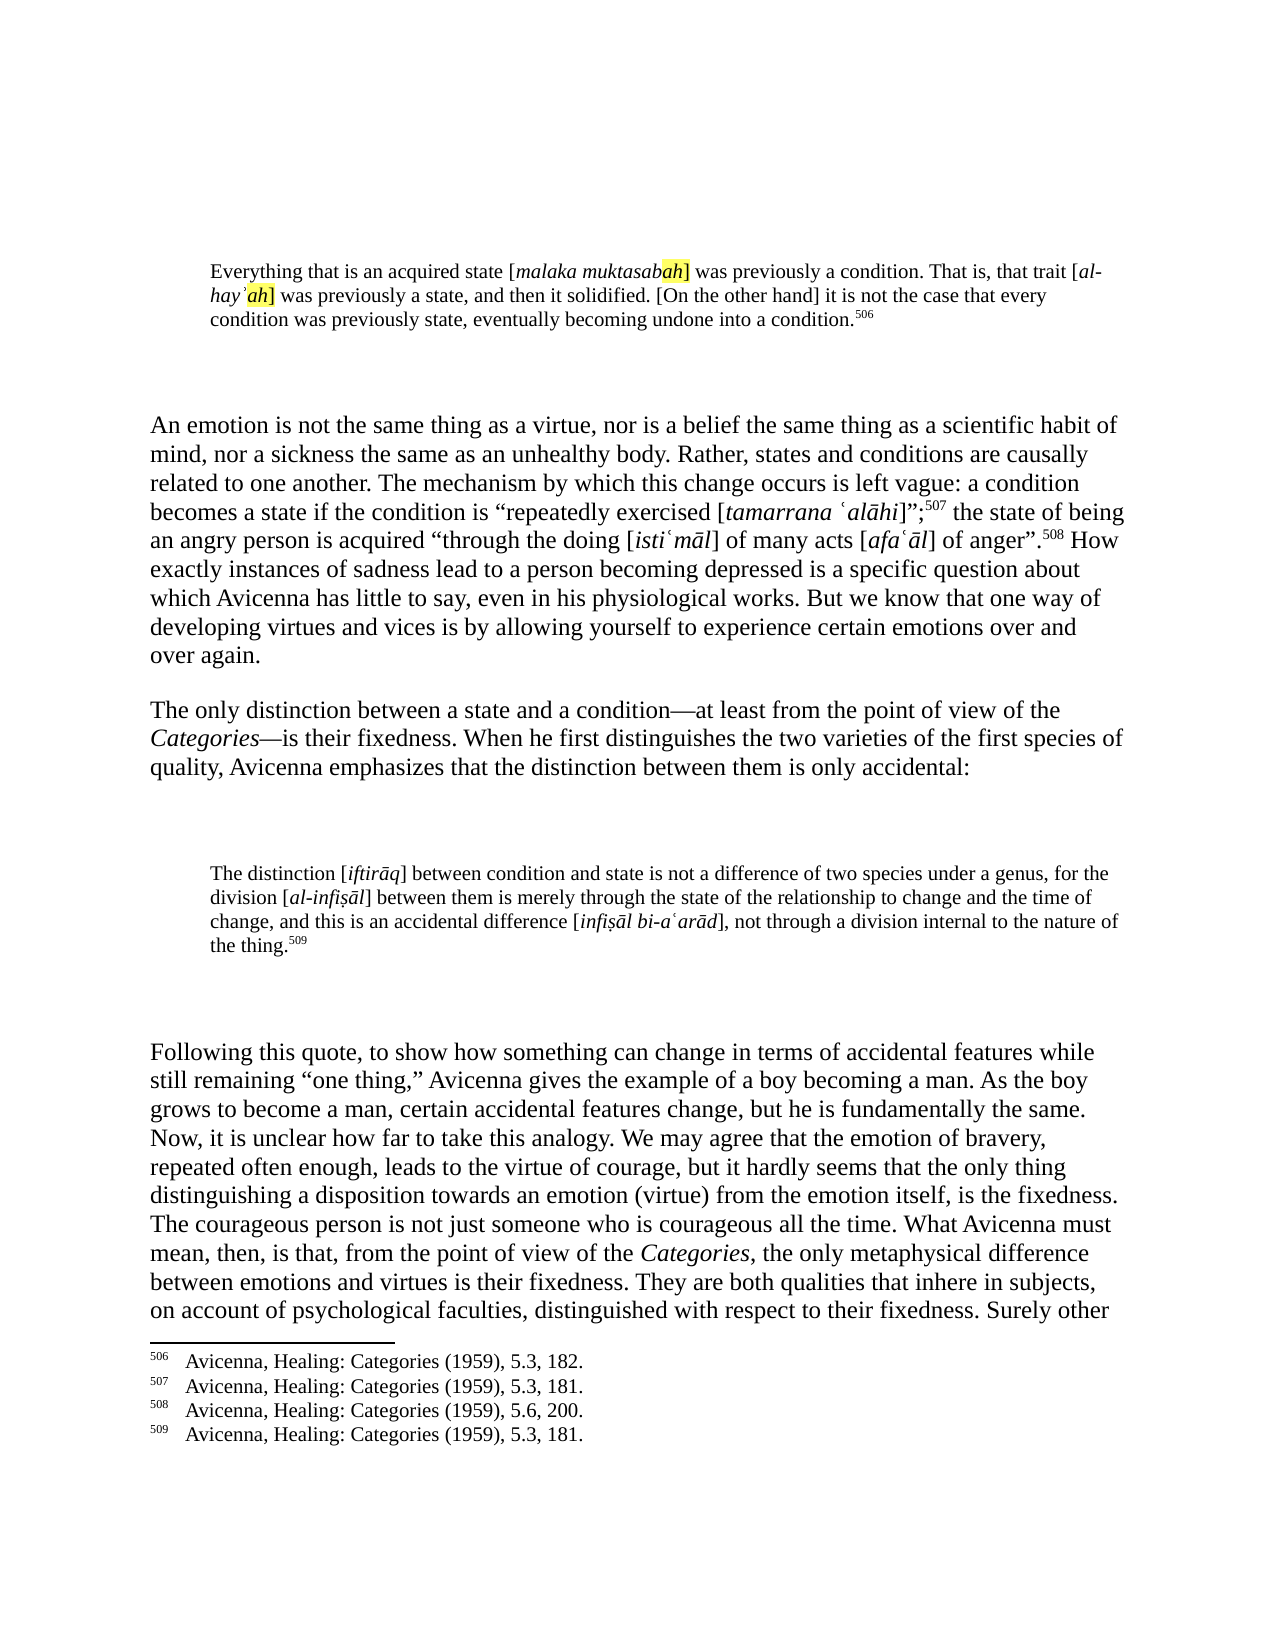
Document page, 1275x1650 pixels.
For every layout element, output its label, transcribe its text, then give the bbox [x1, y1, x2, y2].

text Following this quote, to show how something can change in terms of accidental features while still remaining “one thing,” Avicenna gives the example of a boy becoming a man. As the boy grows to become a man, certain accidental features change, but he is fundamentally the same. Now, it is unclear how far to take this analogy. We may agree that the emotion of bravery, repeated often enough, leads to the virtue of courage, but it hardly seems that the only thing distinguishing a disposition towards an emotion (virtue) from the emotion itself, is the fixedness. The courageous person is not just someone who is courageous all the time. What Avicenna must mean, then, is that, from the point of view of the Categories, the only metaphysical difference between emotions and virtues is their fixedness. They are both qualities that inhere in subjects, on account of psychological faculties, distinguished with respect to their fixedness. Surely other [150, 1037, 1125, 1324]
text Avicenna, Healing: Categories (1959), 5.3, 181. [150, 1422, 1125, 1446]
text Everything that is an acquired state [malaka muktasabah] was previously a condition. That is, that trait [al-hayʾah] was previously a state, and then it solidified. [On the other hand] it is not the case that every condition was previously state, eventually becoming undone into a condition. [210, 258, 1125, 331]
text Avicenna, Healing: Categories (1959), 5.6, 200. [150, 1398, 1125, 1422]
text An emotion is not the same thing as a virtue, nor is a belief the same thing as a scientific habit of mind, nor a sickness the same as an unhealthy body. Rather, states and conditions are causally related to one another. The mechanism by which this change occurs is left vague: a condition becomes a state if the condition is “repeatedly exercised [tamarrana ʿalāhi]”; the state of being an angry person is acquired “through the doing [istiʿmāl] of many acts [afaʿāl] of anger”. How exactly instances of sadness lead to a person becoming depressed is a specific question about which Avicenna has little to say, even in his physiological works. But we know that one way of developing virtues and vices is by allowing yourself to experience certain emotions over and over again. [150, 411, 1125, 669]
text The only distinction between a state and a condition—at least from the point of view of the Categories—is their fixedness. When he first distinguishes the two varieties of the first species of quality, Avicenna emphasizes that the distinction between them is only accidental: [150, 695, 1125, 781]
text The distinction [iftirāq] between condition and state is not a difference of two species under a genus, for the division [al-infiṣāl] between them is merely through the state of the relationship to change and the time of change, and this is an accidental difference [infiṣāl bi-aʿarād], not through a division internal to the nature of the thing. [210, 861, 1125, 957]
text Avicenna, Healing: Categories (1959), 5.3, 182. [150, 1349, 1125, 1373]
text Avicenna, Healing: Categories (1959), 5.3, 181. [150, 1373, 1125, 1398]
